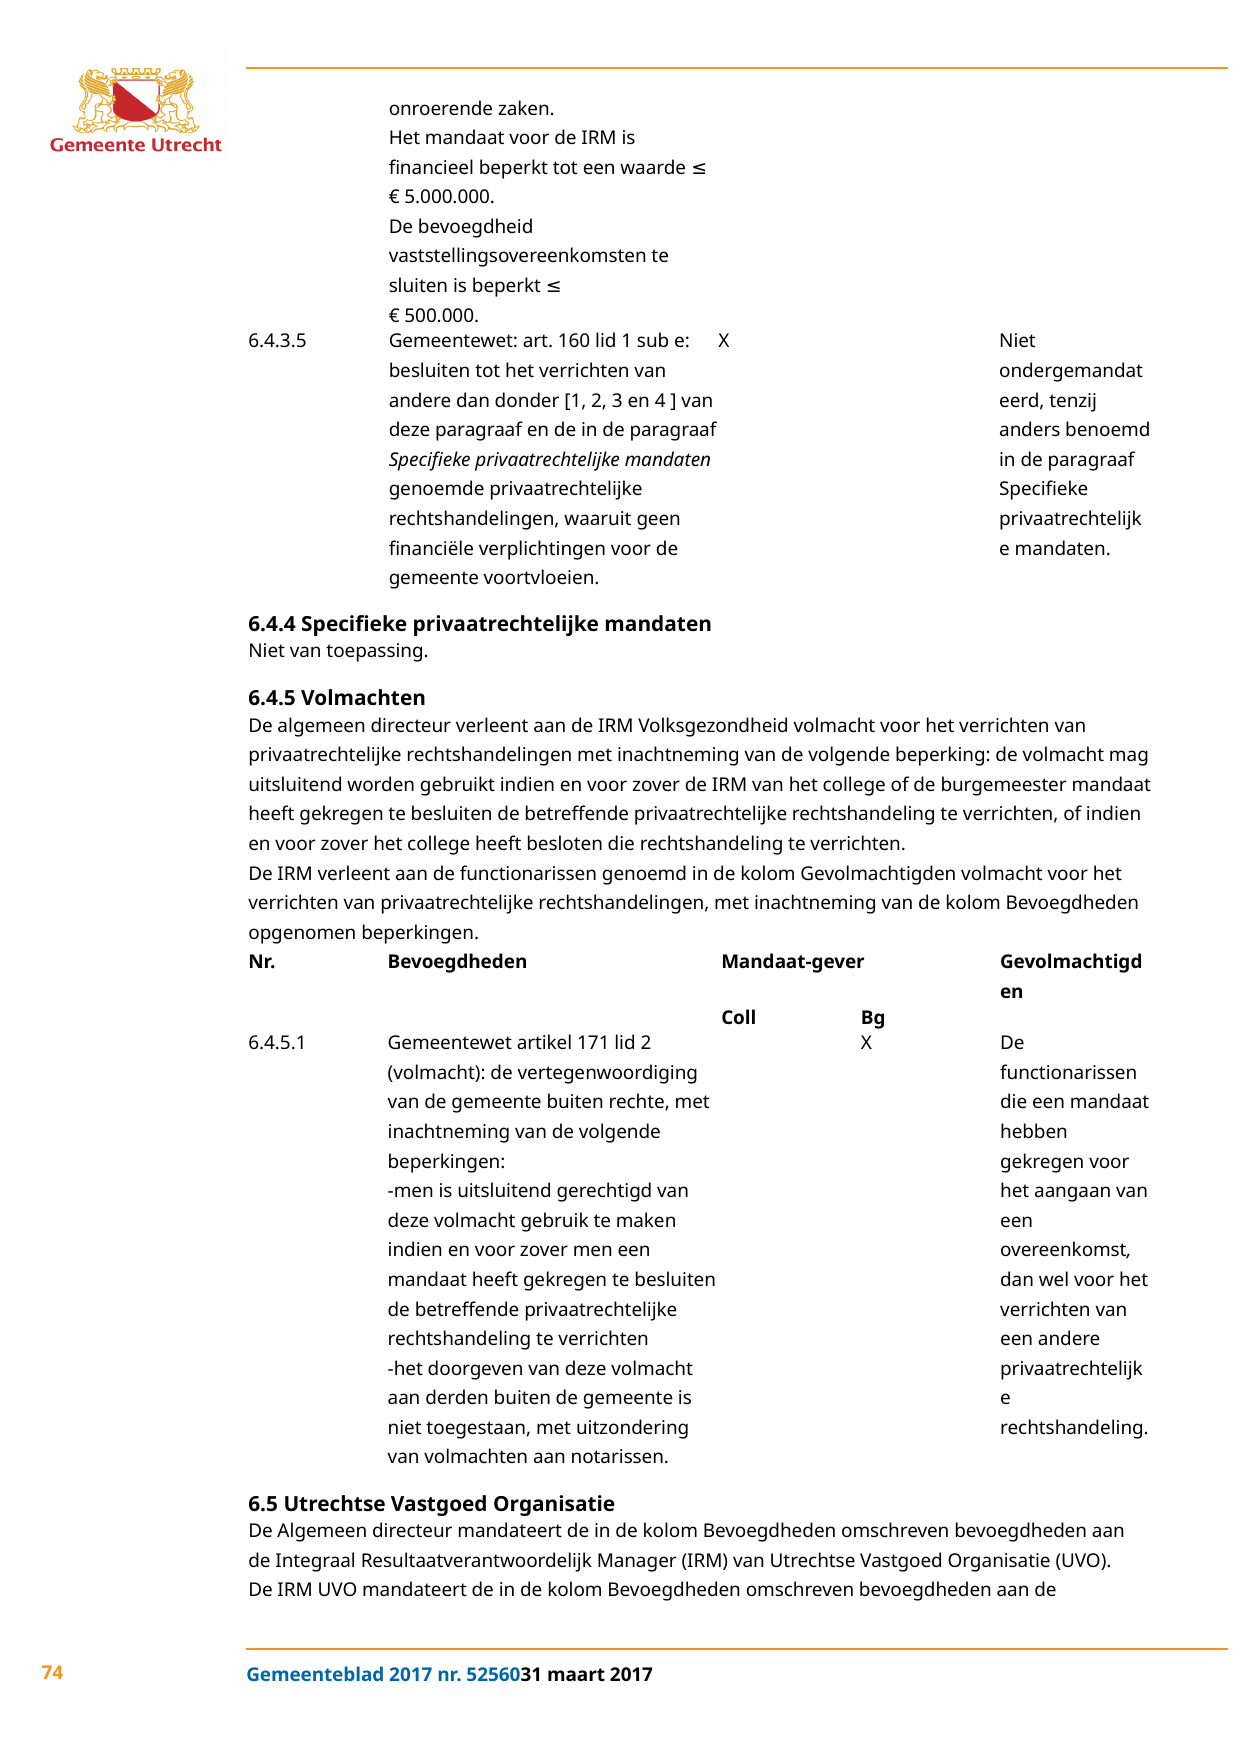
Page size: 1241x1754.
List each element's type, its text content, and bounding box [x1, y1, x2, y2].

text 6.4.4 Specifieke privaatrechtelijke mandaten [248, 609, 1152, 638]
text 6.4.5 Volmachten [248, 683, 1152, 712]
text De Algemeen directeur mandateert de in de kolom Bevoegdheden omschreven bevoegdheden aan de Integraal Resultaatverantwoordelijk Manager (IRM) van Utrechtse Vastgoed Organisatie (UVO). [248, 1517, 1152, 1572]
text De IRM verleent aan de functionarissen genoemd in de kolom Gevolmachtigden volmacht voor het verrichten van privaatrechtelijke rechtshandelingen, met inachtneming van de kolom Bevoegdheden opgenomen beperkingen. [248, 860, 1152, 944]
table_cell Gemeentewet: art. 160 lid 1 sub e: besluiten tot het verrichten van andere dan donder [1, 2, 3 en 4 ] van deze paragraaf en de in de paragraaf Specifieke privaatrechtelijke mandaten genoemde privaatrechtelijke rechtshandelingen, waaruit geen financiële verplichtingen voor de gemeente voortvloeien. [389, 328, 718, 590]
table_cell De functionarissen die een mandaat hebben gekregen voor het aangaan van een overeenkomst, dan wel voor het verrichten van een andere privaatrechtelijke rechtshandeling. [1000, 1030, 1152, 1469]
table_cell Gemeentewet artikel 171 lid 2 (volmacht): de vertegenwoordiging van de gemeente buiten rechte, met inachtneming van de volgende beperkingen: -men is uitsluitend gerechtigd van deze volmacht gebruik te maken indien en voor zover men een mandaat heeft gekregen te besluiten de betreffende privaatrechtelijke rechtshandeling te verrichten -het doorgeven van deze volmacht aan derden buiten de gemeente is niet toegestaan, met uitzondering van volmachten aan notarissen. [388, 1030, 721, 1469]
table_header Mandaat-gever [721, 949, 1000, 1004]
table_cell [388, 1004, 721, 1029]
table_cell [248, 95, 388, 328]
table_cell [859, 95, 999, 328]
table_cell [999, 95, 1152, 328]
picture [41, 47, 231, 172]
table_cell X [861, 1030, 1000, 1469]
text Niet van toepassing. [248, 638, 1152, 663]
table_header Gevolmachtigden [1000, 949, 1152, 1004]
table_cell [859, 328, 999, 590]
text De IRM UVO mandateert de in de kolom Bevoegdheden omschreven bevoegdheden aan de [248, 1576, 1152, 1602]
text 6.5 Utrechtse Vastgoed Organisatie [248, 1489, 1152, 1517]
table_cell Bg [861, 1004, 1000, 1029]
table_cell [248, 1004, 387, 1029]
table_header Bevoegdheden [388, 949, 721, 1004]
table_cell 6.4.5.1 [248, 1030, 387, 1469]
text De algemeen directeur verleent aan de IRM Volksgezondheid volmacht voor het verrichten van privaatrechtelijke rechtshandelingen met inachtneming van de volgende beperking: de volmacht mag uitsluitend worden gebruikt indien en voor zover de IRM van het college of de burgemeester mandaat heeft gekregen te besluiten de betreffende privaatrechtelijke rechtshandeling te verrichten, of indien en voor zover het college heeft besloten die rechtshandeling te verrichten. [248, 712, 1152, 856]
table_cell 6.4.3.5 [248, 328, 388, 590]
table_cell X [718, 328, 858, 590]
table_cell [718, 95, 858, 328]
table_cell Niet ondergemandateerd, tenzij anders benoemd in de paragraaf Specifieke privaatrechtelijke mandaten. [999, 328, 1152, 590]
table_cell onroerende zaken. Het mandaat voor de IRM is financieel beperkt tot een waarde ≤ € 5.000.000. De bevoegdheid vaststellingsovereenkomsten te sluiten is beperkt ≤ € 500.000. [389, 95, 718, 328]
table_cell Coll [721, 1004, 861, 1029]
table_cell [721, 1030, 861, 1469]
table_cell [1000, 1004, 1152, 1029]
table_header Nr. [248, 949, 387, 1004]
